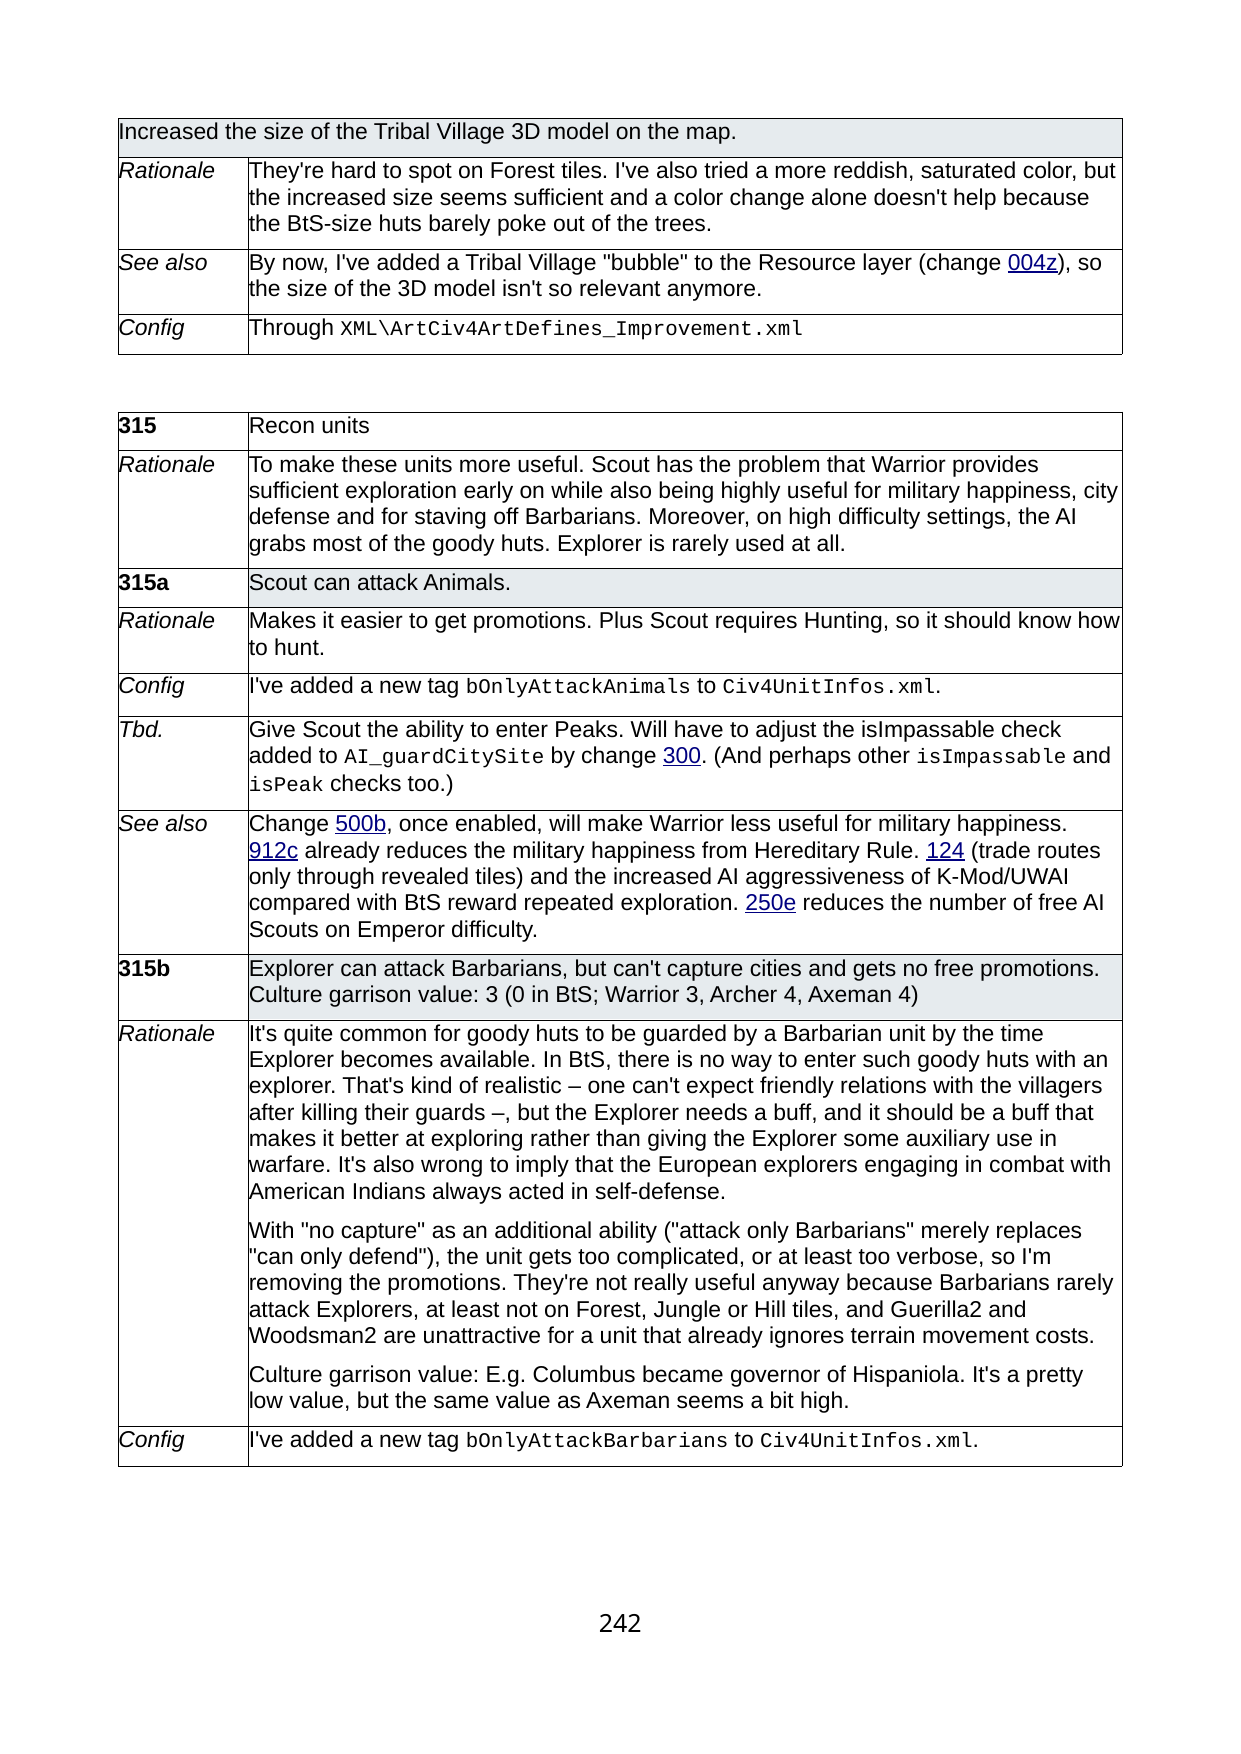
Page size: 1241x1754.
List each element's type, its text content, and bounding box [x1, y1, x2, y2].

table_cell See also [119, 250, 248, 314]
table_cell Increased the size of the Tribal Village 3D model on the map. [119, 119, 1122, 157]
table_cell Rationale [119, 158, 248, 248]
table_cell Give Scout the ability to enter Peaks. Will have to adjust the isImpassable check added to AI_guardCitySite by change 300. (And perhaps other isImpassable and isPeak checks too.) [249, 717, 1122, 810]
table_cell Rationale [119, 1021, 248, 1426]
table_cell Rationale [119, 451, 248, 568]
table_cell Through XML\ArtCiv4ArtDefines_Improvement.xml [249, 315, 1122, 354]
table_cell Makes it easier to get promotions. Plus Scout requires Hunting, so it should know how to hunt. [249, 608, 1122, 672]
table_cell See also [119, 811, 248, 954]
table_cell Scout can attack Animals. [249, 569, 1122, 607]
table_cell They're hard to spot on Forest tiles. I've also tried a more reddish, saturated color, but the increased size seems sufficient and a color change alone doesn't help because the BtS-size huts barely poke out of the trees. [249, 158, 1122, 248]
table_cell By now, I've added a Tribal Village "bubble" to the Resource layer (change 004z), so the size of the 3D model isn't so relevant anymore. [249, 250, 1122, 314]
table_cell I've added a new tag bOnlyAttackAnimals to Civ4UnitInfos.xml. [249, 674, 1122, 716]
table_header Recon units [249, 413, 1122, 450]
table_cell 315b [119, 955, 248, 1019]
table_cell To make these units more useful. Scout has the problem that Warrior provides sufficient exploration early on while also being highly useful for military happiness, city defense and for staving off Barbarians. Moreover, on high difficulty settings, the AI grabs most of the goody huts. Explorer is rarely used at all. [249, 451, 1122, 568]
table_cell Tbd. [119, 717, 248, 810]
table_cell Config [119, 315, 248, 354]
table_cell Config [119, 1427, 248, 1466]
table_cell It's quite common for goody huts to be guarded by a Barbarian unit by the time Explorer becomes available. In BtS, there is no way to enter such goody huts with an explorer. That's kind of realistic – one can't expect friendly relations with the villagers after killing their guards –, but the Explorer needs a buff, and it should be a buff that makes it better at exploring rather than giving the Explorer some auxiliary use in warfare. It's also wrong to imply that the European explorers engaging in combat with American Indians always acted in self-defense. With "no capture" as an additional ability ("attack only Barbarians" merely replaces "can only defend"), the unit gets too complicated, or at least too verbose, so I'm removing the promotions. They're not really useful anyway because Barbarians rarely attack Explorers, at least not on Forest, Jungle or Hill tiles, and Guerilla2 and Woodsman2 are unattractive for a unit that already ignores terrain movement costs. Culture garrison value: E.g. Columbus became governor of Hispaniola. It's a pretty low value, but the same value as Axeman seems a bit high. [249, 1021, 1122, 1426]
table_header 315 [119, 413, 248, 450]
table_cell Explorer can attack Barbarians, but can't capture cities and gets no free promotions. Culture garrison value: 3 (0 in BtS; Warrior 3, Archer 4, Axeman 4) [249, 955, 1122, 1019]
table_cell Rationale [119, 608, 248, 672]
table_cell 315a [119, 569, 248, 607]
table_cell I've added a new tag bOnlyAttackBarbarians to Civ4UnitInfos.xml. [249, 1427, 1122, 1466]
table_cell Change 500b, once enabled, will make Warrior less useful for military happiness. 912c already reduces the military happiness from Hereditary Rule. 124 (trade routes only through revealed tiles) and the increased AI aggressiveness of K-Mod/UWAI compared with BtS reward repeated exploration. 250e reduces the number of free AI Scouts on Emperor difficulty. [249, 811, 1122, 954]
table_cell Config [119, 674, 248, 716]
